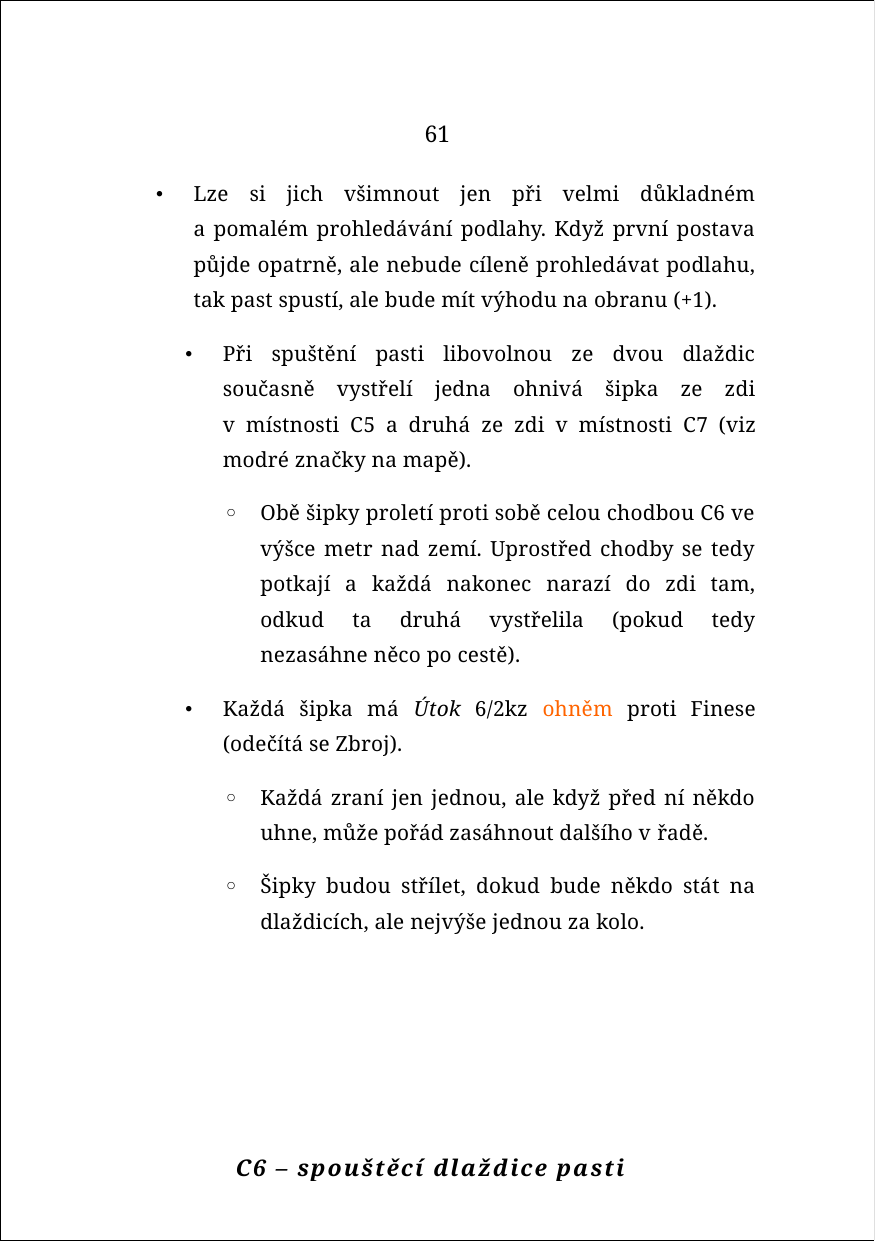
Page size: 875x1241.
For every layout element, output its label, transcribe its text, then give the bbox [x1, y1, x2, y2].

list Každá zraní jen jednou, ale když před ní někdo uhne, může pořád zasáhnout dalšího v⁠ řadě. [223, 783, 756, 847]
list Šipky budou střílet, dokud bude někdo stát na dlaždicích, ale nejvýše jednou za kolo. [223, 871, 756, 935]
list Lze si jich všimnout jen při velmi důkladném a⁠ pomalém prohledávání podlahy. Když první postava půjde opatrně, ale nebude cíleně prohledávat podlahu, tak past spustí, ale bude mít výhodu na obranu (+1). [156, 179, 756, 314]
list Každá šipka má Útok 6/2kz ohněm proti Finese (odečítá se Zbroj). [185, 694, 756, 758]
list Při spuštění pasti libovolnou ze dvou dlaždic současně vystřelí jedna ohnivá šipka ze zdi v⁠ místnosti C5 a⁠ druhá ze zdi v⁠ místnosti C7 (viz modré značky na mapě). [185, 339, 756, 474]
list Obě šipky proletí proti sobě celou chodbou C6 ve výšce metr nad zemí. Uprostřed chodby se tedy potkají a⁠ každá nakonec narazí do zdi tam, odkud ta druhá vystřelila (pokud tedy nezasáhne něco po cestě). [223, 498, 756, 669]
